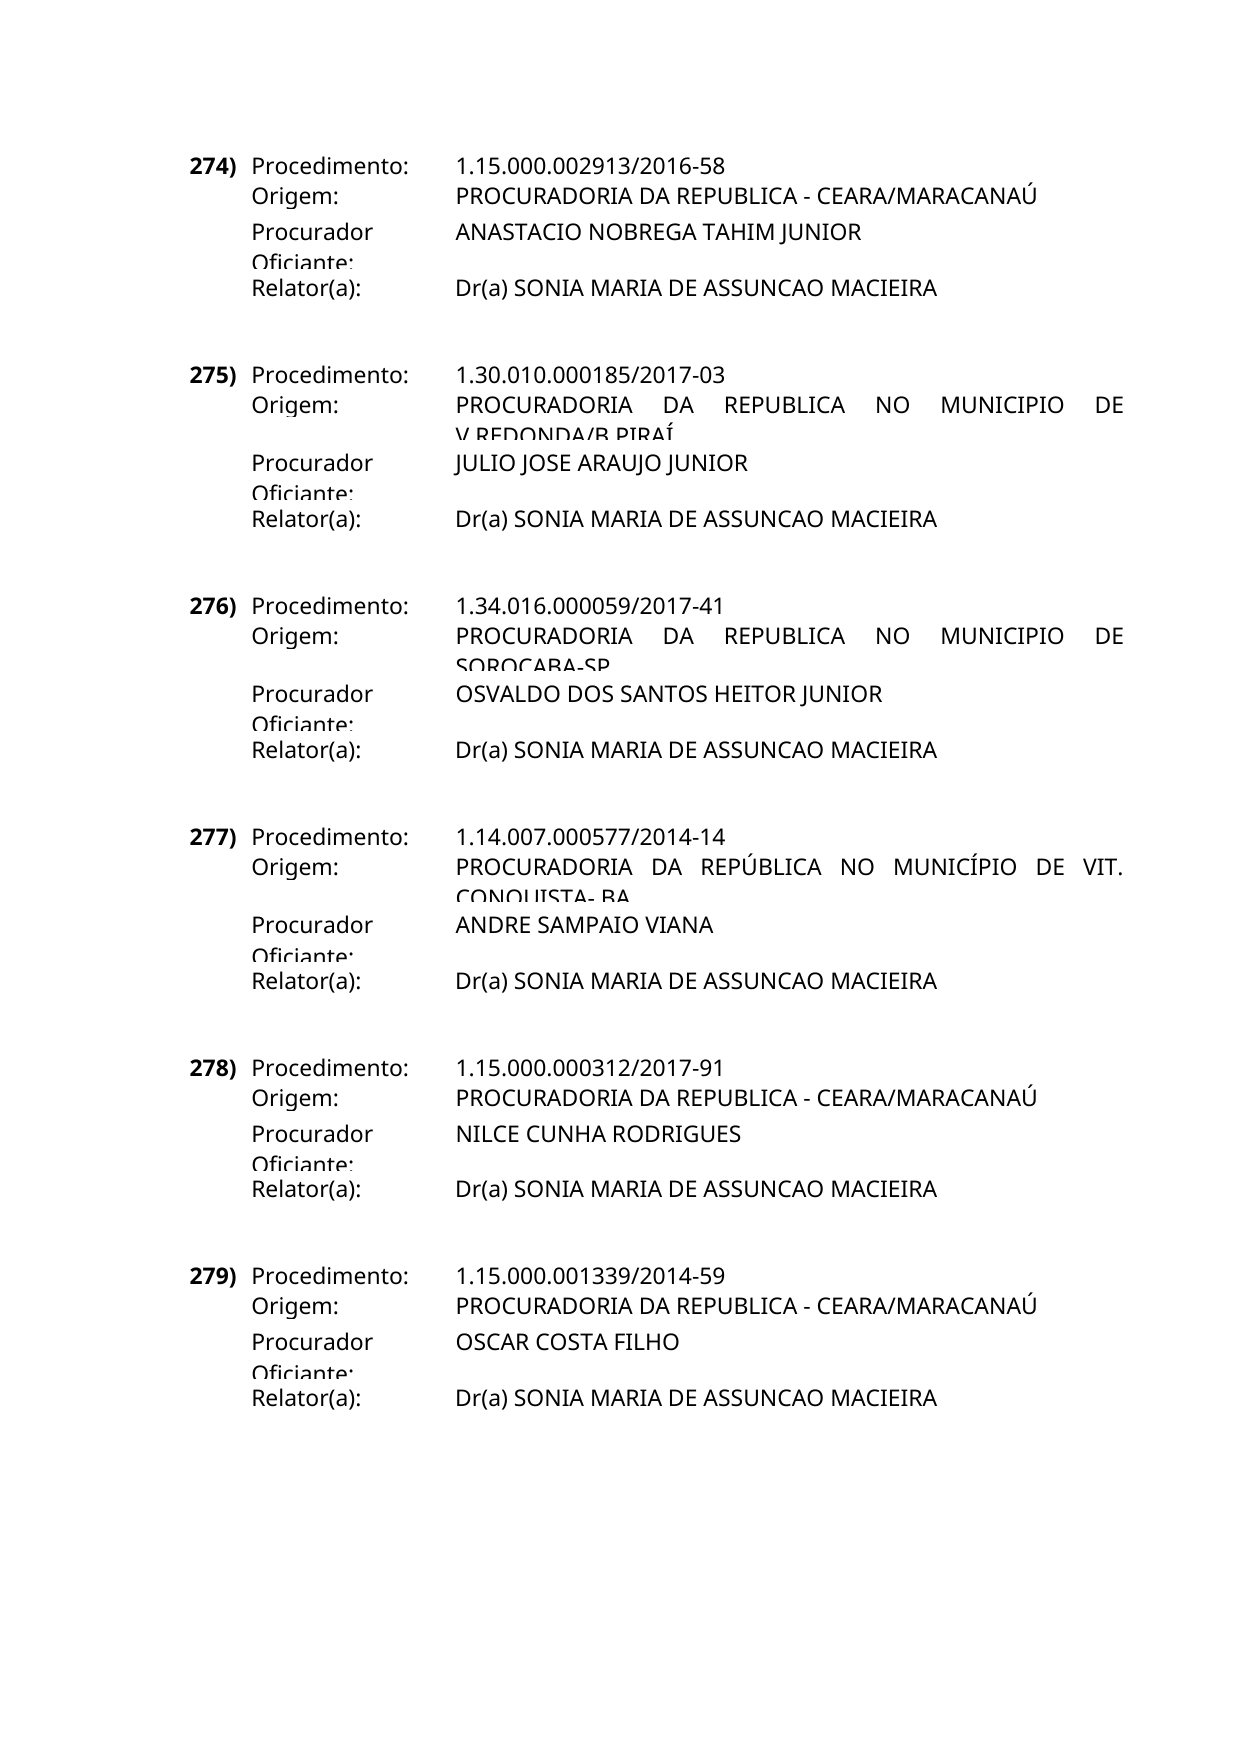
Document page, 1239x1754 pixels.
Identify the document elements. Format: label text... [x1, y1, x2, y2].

table_cell [189, 209, 251, 216]
table_cell 1.15.000.002913/2016-58 [455, 150, 1124, 178]
table_cell Procedimento: [251, 1052, 455, 1080]
table_cell [189, 620, 251, 648]
table_cell [0, 359, 189, 387]
table_cell [189, 503, 251, 533]
table_header Dr(a) SONIA MARIA DE ASSUNCAO MACIEIRA [455, 272, 1122, 300]
table_cell [0, 447, 189, 498]
table_cell [0, 1260, 189, 1289]
table_cell [189, 1290, 251, 1319]
table_cell [0, 1118, 189, 1169]
table_cell [0, 533, 189, 589]
table_header [0, 0, 189, 150]
table_cell [0, 302, 189, 358]
table_cell [251, 1110, 455, 1118]
table_cell [189, 1326, 251, 1377]
table_cell [251, 1203, 455, 1260]
table_cell [251, 417, 455, 439]
table_cell PROCURADORIA DA REPUBLICA - CEARA/MARACANAÚ [455, 1290, 1124, 1319]
table_cell [189, 671, 251, 678]
table_cell Procurador Oficiante: [251, 1326, 455, 1379]
table_header Dr(a) SONIA MARIA DE ASSUNCAO MACIEIRA [455, 965, 1122, 993]
table_cell [0, 1203, 189, 1260]
table_cell [189, 734, 251, 764]
table_cell [251, 764, 455, 821]
table_header [189, 0, 251, 150]
table_cell [1125, 440, 1239, 447]
table_cell [189, 1382, 251, 1412]
table_cell [1125, 1290, 1239, 1319]
table_cell [1125, 1173, 1239, 1203]
table_cell OSCAR COSTA FILHO [455, 1326, 1124, 1377]
table_cell Procurador Oficiante: [251, 216, 455, 268]
table_header Relator(a): [251, 734, 455, 762]
table_cell [1125, 503, 1239, 533]
table_cell [189, 216, 251, 267]
table_cell [251, 302, 455, 358]
table_cell [189, 1082, 251, 1110]
table_cell [1125, 1118, 1239, 1169]
table_cell [455, 1203, 1124, 1260]
table_cell 1.34.016.000059/2017-41 [455, 590, 1124, 618]
table_header [455, 0, 1124, 150]
table_cell NILCE CUNHA RODRIGUES [455, 1118, 1124, 1169]
table_cell [1125, 1203, 1239, 1260]
table_cell 277) [189, 821, 251, 849]
table_cell [0, 272, 189, 302]
table_cell [1125, 272, 1239, 302]
table_cell [455, 995, 1124, 1052]
table_cell [1125, 1110, 1239, 1118]
table_cell Procurador Oficiante: [251, 447, 455, 499]
table_cell [0, 503, 189, 533]
table_header Relator(a): [251, 1173, 455, 1202]
table_cell [0, 879, 189, 902]
table_cell [1125, 620, 1239, 648]
table_cell [1125, 995, 1239, 1052]
table_cell [189, 965, 251, 995]
table_cell [0, 995, 189, 1052]
table_cell [0, 209, 189, 216]
table_cell [251, 440, 455, 447]
table_header Dr(a) SONIA MARIA DE ASSUNCAO MACIEIRA [455, 734, 1122, 762]
table_cell [189, 902, 251, 909]
table_cell [455, 1319, 1124, 1326]
table_cell [1125, 447, 1239, 498]
table_cell [1125, 734, 1239, 764]
table_cell PROCURADORIA DA REPUBLICA NO MUNICIPIO DE V.REDONDA/B.PIRAÍ [455, 389, 1124, 439]
table_cell [1125, 879, 1239, 902]
table_cell [455, 209, 1124, 216]
table_header Dr(a) SONIA MARIA DE ASSUNCAO MACIEIRA [455, 1382, 1122, 1410]
table_header Relator(a): [251, 272, 455, 300]
table_cell ANDRE SAMPAIO VIANA [455, 909, 1124, 960]
table_cell [0, 389, 189, 417]
table_cell [189, 909, 251, 960]
table_cell [1125, 216, 1239, 267]
table_cell 278) [189, 1052, 251, 1080]
table_cell [1125, 150, 1239, 178]
table_cell [1125, 417, 1239, 439]
table_cell [189, 648, 251, 671]
table_cell [1125, 678, 1239, 729]
table_cell [0, 671, 189, 678]
table_cell [189, 440, 251, 447]
table_cell Procedimento: [251, 359, 455, 387]
table_cell PROCURADORIA DA REPUBLICA NO MUNICIPIO DE SOROCABA-SP [455, 620, 1124, 671]
table_cell [1125, 1326, 1239, 1377]
table_cell [0, 440, 189, 447]
table_cell Procurador Oficiante: [251, 678, 455, 731]
table_cell [0, 150, 189, 178]
table_cell [1125, 902, 1239, 909]
table_cell [0, 965, 189, 995]
table_cell [0, 821, 189, 849]
table_cell [1125, 302, 1239, 358]
table_header [251, 0, 455, 150]
table_cell [0, 1382, 189, 1412]
table_cell [251, 902, 455, 909]
table_cell [1125, 764, 1239, 821]
table_cell JULIO JOSE ARAUJO JUNIOR [455, 447, 1124, 498]
table_cell [0, 417, 189, 439]
table_cell [0, 902, 189, 909]
table_cell Origem: [251, 620, 455, 648]
table_cell 1.14.007.000577/2014-14 [455, 821, 1124, 849]
table_cell [0, 1082, 189, 1110]
table_cell 276) [189, 590, 251, 618]
table_cell [1125, 965, 1239, 995]
table_cell PROCURADORIA DA REPÚBLICA NO MUNICÍPIO DE VIT. CONQUISTA- BA [455, 851, 1124, 902]
table_cell [455, 1110, 1124, 1118]
table_cell [0, 1326, 189, 1377]
table_cell Procurador Oficiante: [251, 909, 455, 962]
table_cell [189, 533, 251, 589]
table_cell [251, 1319, 455, 1326]
table_cell [189, 180, 251, 208]
table_cell [455, 671, 1124, 678]
table_cell [251, 879, 455, 902]
table_cell [1125, 389, 1239, 417]
table_cell [1125, 1382, 1239, 1412]
table_cell [0, 1319, 189, 1326]
table_cell [1125, 590, 1239, 618]
table_cell Procedimento: [251, 821, 455, 849]
table_cell PROCURADORIA DA REPUBLICA - CEARA/MARACANAÚ [455, 180, 1124, 208]
table_cell [1125, 671, 1239, 678]
table_cell [1125, 1319, 1239, 1326]
table_cell [1125, 909, 1239, 960]
table_cell 275) [189, 359, 251, 387]
table_cell PROCURADORIA DA REPUBLICA - CEARA/MARACANAÚ [455, 1082, 1124, 1110]
table_cell [0, 909, 189, 960]
table_cell [0, 678, 189, 729]
table_cell [1125, 821, 1239, 849]
table_cell [1125, 180, 1239, 208]
table_header Dr(a) SONIA MARIA DE ASSUNCAO MACIEIRA [455, 503, 1122, 531]
table_cell Procurador Oficiante: [251, 1118, 455, 1170]
table_cell [251, 995, 455, 1052]
table_header Relator(a): [251, 1382, 455, 1410]
table_cell [251, 671, 455, 678]
table_cell [455, 902, 1124, 909]
table_cell [1125, 533, 1239, 589]
table_cell [1125, 851, 1239, 879]
table_cell [0, 734, 189, 764]
table_cell OSVALDO DOS SANTOS HEITOR JUNIOR [455, 678, 1124, 729]
table_cell [189, 1118, 251, 1169]
table_cell [455, 440, 1124, 447]
table_cell [251, 533, 455, 589]
table_cell [189, 302, 251, 358]
table_cell [189, 1319, 251, 1326]
table_cell Origem: [251, 389, 455, 417]
table_cell [0, 851, 189, 879]
table_cell [189, 1173, 251, 1203]
table_cell [189, 272, 251, 302]
table_cell [1125, 1052, 1239, 1080]
table_cell [189, 678, 251, 729]
table_cell Origem: [251, 851, 455, 879]
table_cell [189, 1110, 251, 1118]
table_cell [0, 764, 189, 821]
table_cell ANASTACIO NOBREGA TAHIM JUNIOR [455, 216, 1124, 267]
table_cell [189, 879, 251, 902]
table_cell [455, 764, 1124, 821]
table_cell 279) [189, 1260, 251, 1289]
table_cell Procedimento: [251, 590, 455, 618]
table_cell [0, 648, 189, 671]
table_cell Procedimento: [251, 1260, 455, 1289]
table_cell [189, 851, 251, 879]
table_cell [251, 209, 455, 216]
table_cell [189, 764, 251, 821]
table_header [1125, 0, 1239, 150]
table_cell [1125, 648, 1239, 671]
table_cell 1.30.010.000185/2017-03 [455, 359, 1124, 387]
table_cell Origem: [251, 1290, 455, 1319]
table_header Relator(a): [251, 965, 455, 993]
table_cell [0, 590, 189, 618]
table_cell [0, 620, 189, 648]
table_cell 1.15.000.001339/2014-59 [455, 1260, 1124, 1289]
table_cell [189, 995, 251, 1052]
table_cell Procedimento: [251, 150, 455, 178]
table_cell [0, 1052, 189, 1080]
table_cell [189, 1203, 251, 1260]
table_header Relator(a): [251, 503, 455, 531]
table_cell [1125, 1260, 1239, 1289]
table_cell [0, 1173, 189, 1203]
table_cell [0, 1290, 189, 1319]
table_cell [189, 389, 251, 417]
table_cell 274) [189, 150, 251, 178]
table_cell [0, 216, 189, 267]
table_cell [1125, 209, 1239, 216]
table_cell [1125, 359, 1239, 387]
table_cell [189, 447, 251, 498]
table_header Dr(a) SONIA MARIA DE ASSUNCAO MACIEIRA [455, 1173, 1122, 1202]
table_cell Origem: [251, 180, 455, 208]
table_cell 1.15.000.000312/2017-91 [455, 1052, 1124, 1080]
table_cell [1125, 1082, 1239, 1110]
table_cell [251, 648, 455, 671]
table_cell Origem: [251, 1082, 455, 1110]
table_cell [189, 417, 251, 439]
table_cell [0, 180, 189, 208]
table_cell [0, 1110, 189, 1118]
table_cell [455, 302, 1124, 358]
table_cell [455, 533, 1124, 589]
